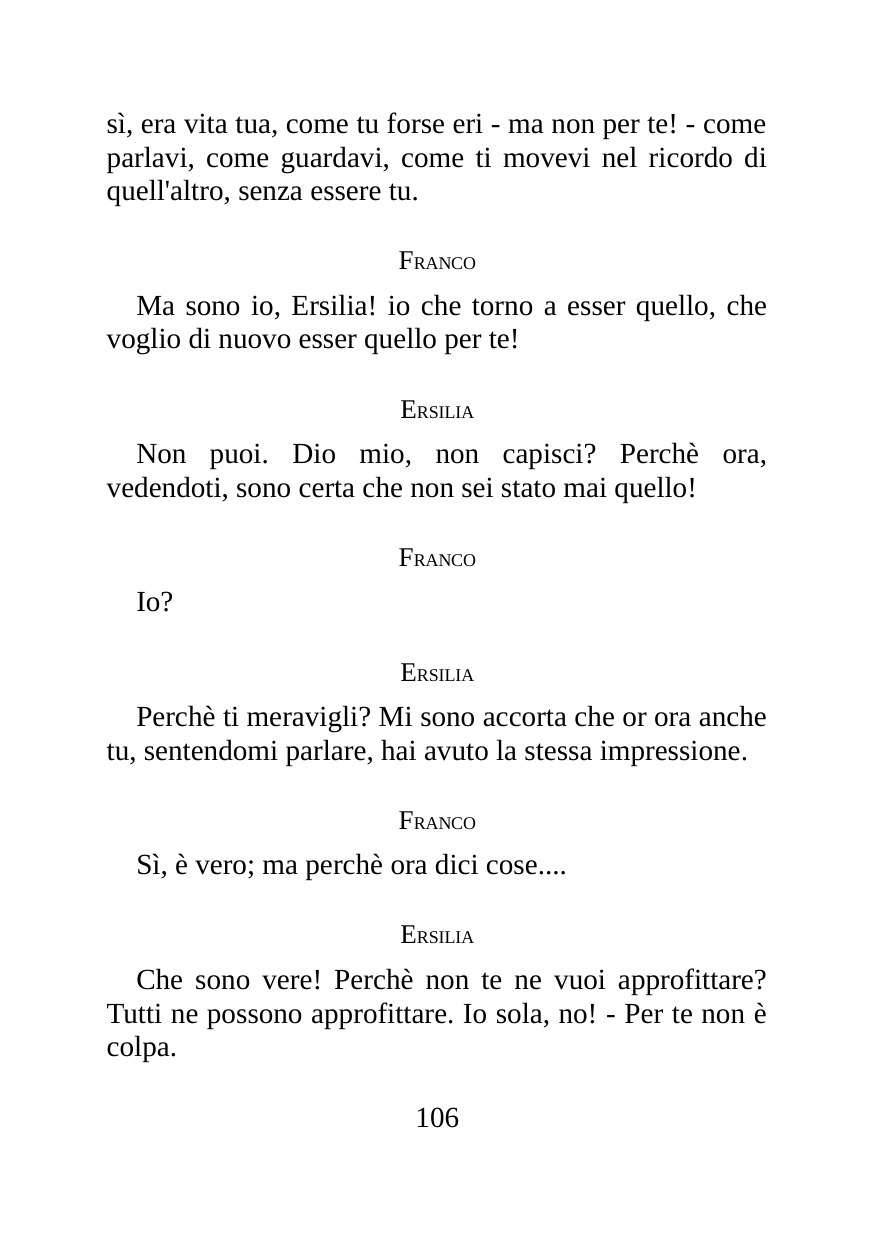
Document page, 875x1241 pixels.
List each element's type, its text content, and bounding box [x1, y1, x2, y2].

text sì, era vita tua, come tu forse eri - ma non per te! - come parlavi, come guardavi, come ti movevi nel ricordo di quell'altro, senza essere tu. [106, 106, 768, 207]
text Che sono vere! Perchè non te ne vuoi approfittare? Tutti ne possono approfittare. Io sola, no! - Per te non è colpa. [106, 962, 768, 1063]
text Ersilia [106, 656, 768, 687]
text Io? [106, 584, 768, 618]
text Perchè ti meravigli? Mi sono accorta che or ora anche tu, sentendomi parlare, hai avuto la stessa impressione. [106, 699, 768, 766]
text Franco [106, 541, 768, 572]
text Ersilia [106, 918, 768, 950]
text Ersilia [106, 393, 768, 424]
text Non puoi. Dio mio, non capisci? Perchè ora, vedendoti, sono certa che non sei stato mai quello! [106, 436, 768, 503]
text Sì, è vero; ma perchè ora dici cose.... [106, 847, 768, 881]
text Ma sono io, Ersilia! io che torno a esser quello, che voglio di nuovo esser quello per te! [106, 288, 768, 355]
text Franco [106, 244, 768, 276]
text Franco [106, 804, 768, 835]
